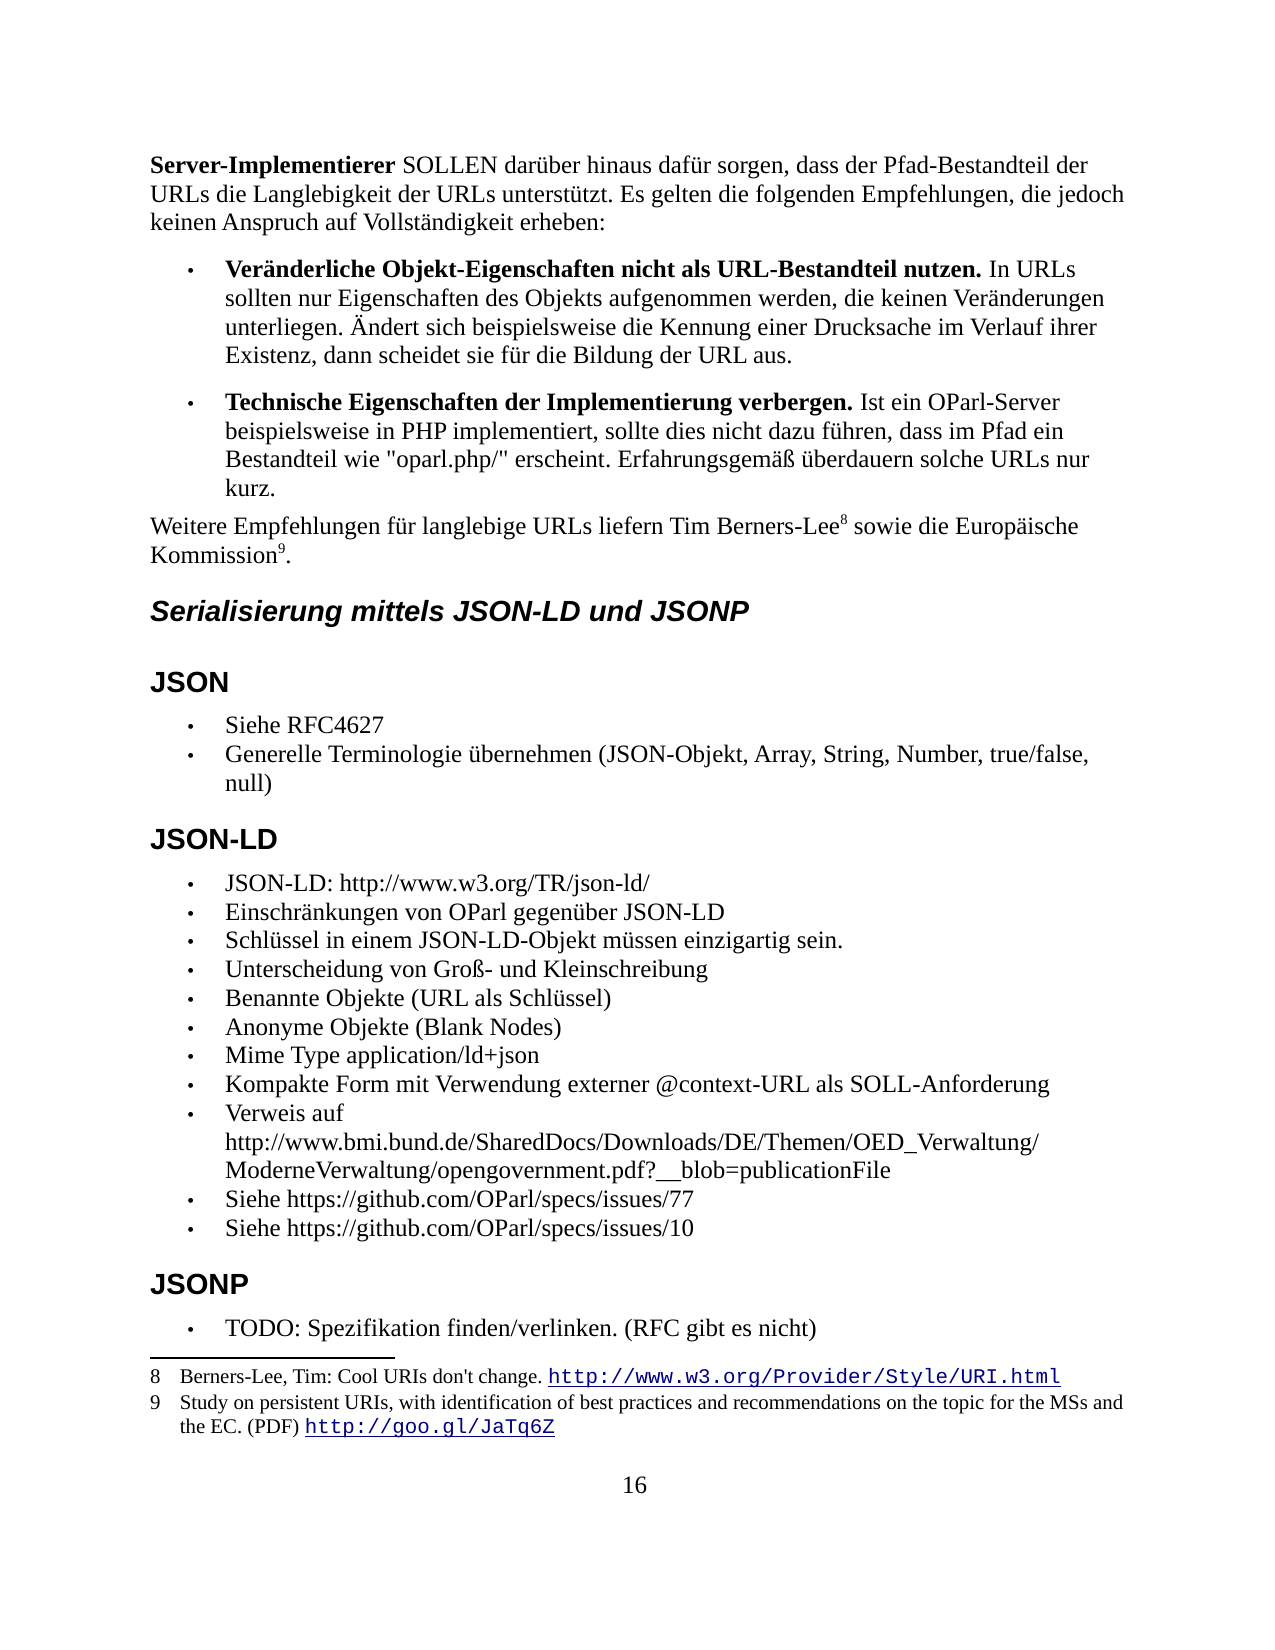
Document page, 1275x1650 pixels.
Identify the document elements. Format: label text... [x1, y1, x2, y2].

text Server-Implementierer SOLLEN darüber hinaus dafür sorgen, dass der Pfad-Bestandteil der URLs die Langlebigkeit der URLs unterstützt. Es gelten die folgenden Empfehlungen, die jedoch keinen Anspruch auf Vollständigkeit erheben: [150, 150, 1125, 236]
list Mime Type application/ld+json [187, 1040, 1125, 1069]
list Generelle Terminologie übernehmen (JSON-Objekt, Array, String, Number, true/false, null) [187, 739, 1125, 797]
list Siehe https://github.com/OParl/specs/issues/10 [187, 1213, 1125, 1242]
list Veränderliche Objekt-Eigenschaften nicht als URL-Bestandteil nutzen. In URLs sollten nur Eigenschaften des Objekts aufgenommen werden, die keinen Veränderungen unterliegen. Ändert sich beispielsweise die Kennung einer Drucksache im Verlauf ihrer Existenz, dann scheidet sie für die Bildung der URL aus. [187, 254, 1125, 369]
list Schlüssel in einem JSON-LD-Objekt müssen einzigartig sein. [187, 925, 1125, 954]
subtitle JSON-LD [150, 822, 1125, 855]
list JSON-LD: http://www.w3.org/TR/json-ld/ [187, 868, 1125, 897]
list Verweis auf http://www.bmi.bund.de/SharedDocs/Downloads/DE/Themen/OED_Verwaltung/ModerneVerwaltung/opengovernment.pdf?__blob=publicationFile [187, 1098, 1125, 1184]
list Anonyme Objekte (Blank Nodes) [187, 1012, 1125, 1040]
subtitle JSON [150, 664, 1125, 698]
list Einschränkungen von OParl gegenüber JSON-LD [187, 897, 1125, 925]
text Weitere Empfehlungen für langlebige URLs liefern Tim Berners-Lee sowie die Europäische Kommission. [150, 511, 1125, 568]
list Unterscheidung von Groß- und Kleinschreibung [187, 954, 1125, 983]
list Siehe https://github.com/OParl/specs/issues/77 [187, 1184, 1125, 1213]
subtitle Serialisierung mittels JSON-LD und JSONP [150, 593, 1125, 627]
list TODO: Spezifikation finden/verlinken. (RFC gibt es nicht) [187, 1313, 1125, 1341]
text Berners-Lee, Tim: Cool URIs don't change. http://www.w3.org/Provider/Style/URI.html [150, 1364, 1125, 1390]
list Technische Eigenschaften der Implementierung verbergen. Ist ein OParl-Server beispielsweise in PHP implementiert, sollte dies nicht dazu führen, dass im Pfad ein Bestandteil wie "oparl.php/" erscheint. Erfahrungsgemäß überdauern solche URLs nur kurz. [187, 387, 1125, 502]
list Benannte Objekte (URL als Schlüssel) [187, 983, 1125, 1012]
subtitle JSONP [150, 1267, 1125, 1300]
text Study on persistent URIs, with identification of best practices and recommendations on the topic for the MSs and the EC. (PDF) http://goo.gl/JaTq6Z [150, 1390, 1125, 1440]
list Kompakte Form mit Verwendung externer @context-URL als SOLL-Anforderung [187, 1069, 1125, 1098]
list Siehe RFC4627 [187, 711, 1125, 739]
